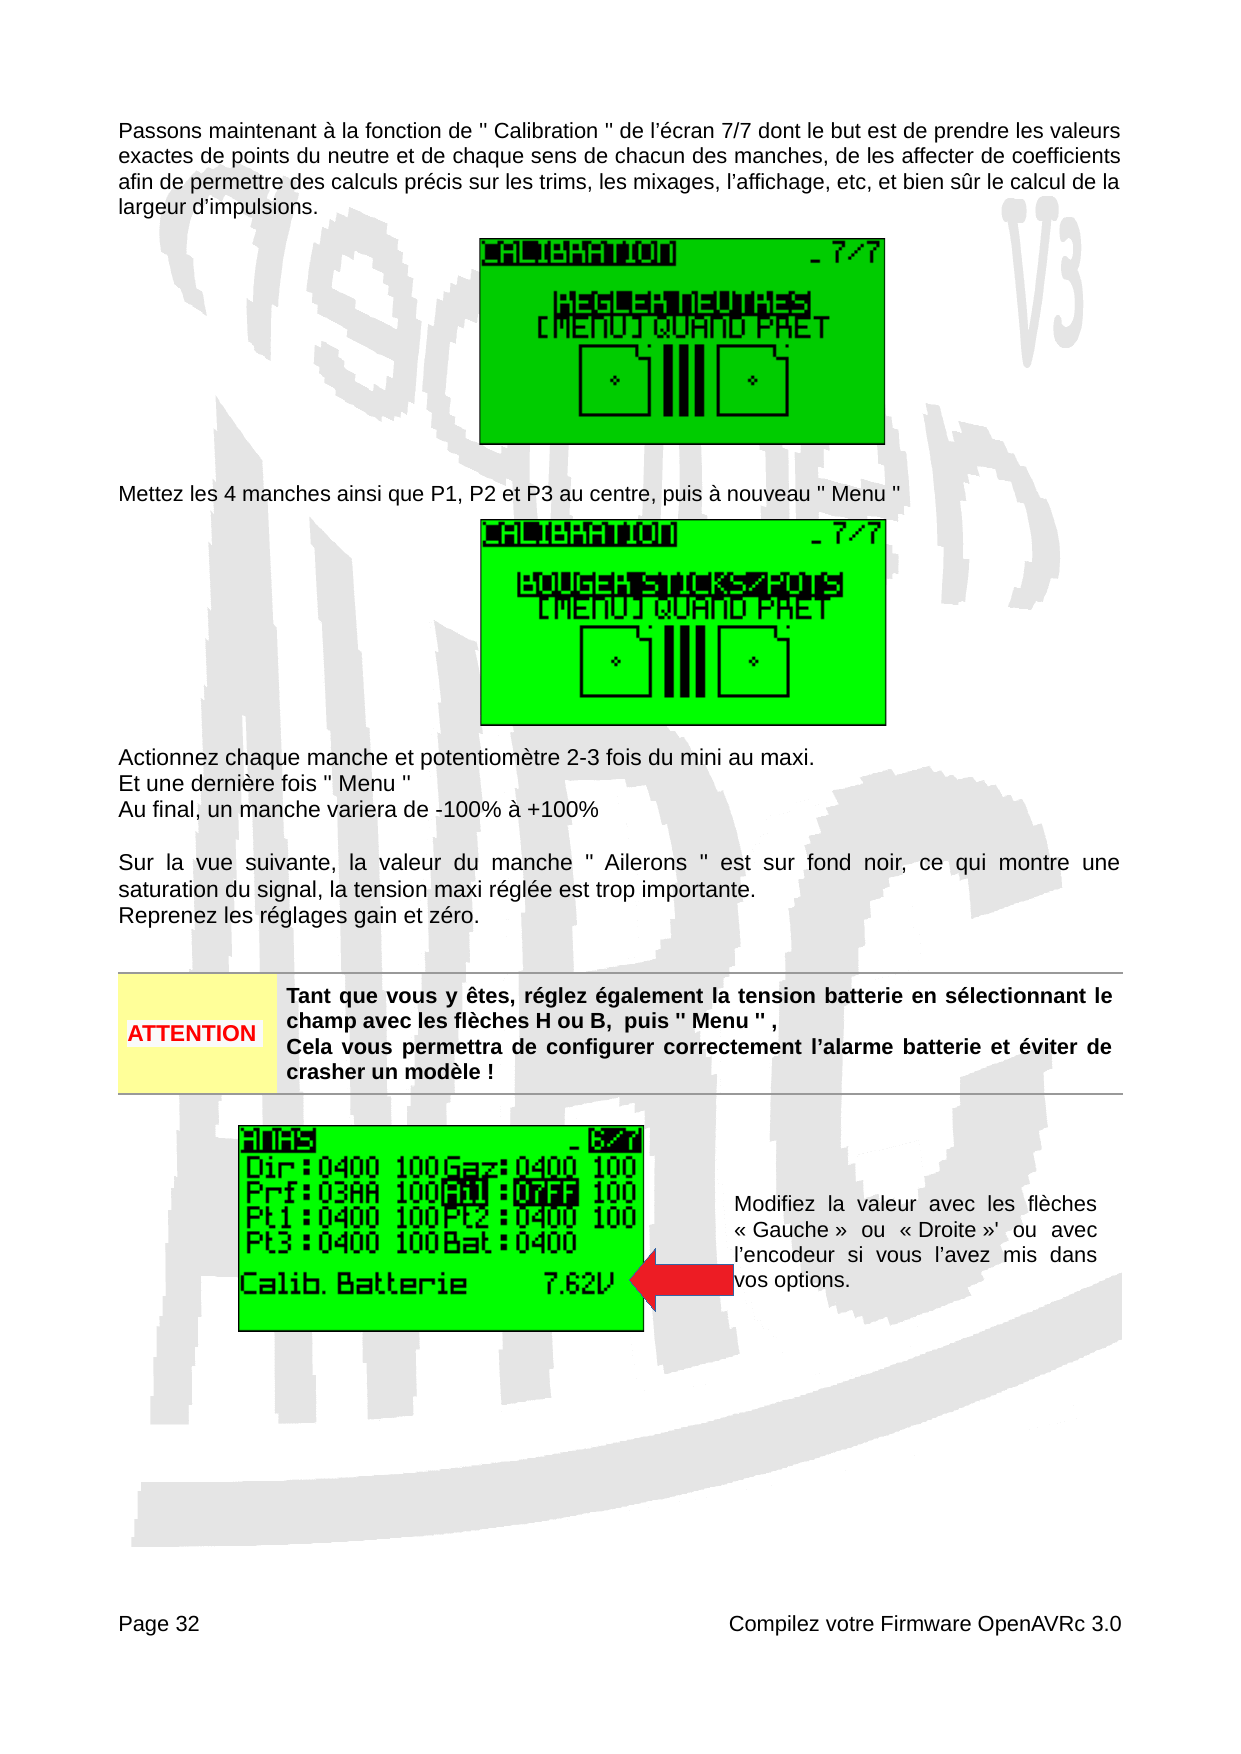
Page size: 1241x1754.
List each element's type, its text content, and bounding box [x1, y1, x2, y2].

text Au final, un manche variera de -100% à +100% [118, 796, 1122, 823]
table_header ATTENTION [118, 974, 277, 1093]
text Passons maintenant à la fonction de '' Calibration '' de l’écran 7/7 dont le but est de prendre les valeurs exactes de points du neutre et de chaque sens de chacun des manches, de les affecter de coefficients afin de permettre des calculs précis sur les trims, les mixages, l’affichage, etc, et bien sûr le calcul de la largeur d’impulsions. [118, 118, 1122, 219]
table_header Tant que vous y êtes, réglez également la tension batterie en sélectionnant le champ avec les flèches H ou B, puis '' Menu '' , Cela vous permettra de configurer correctement l’alarme batterie et éviter de crasher un modèle ! [278, 974, 1122, 1093]
text Reprenez les réglages gain et zéro. [118, 902, 1122, 928]
picture [479, 238, 886, 445]
text Sur la vue suivante, la valeur du manche '' Ailerons '' est sur fond noir, ce qui montre une saturation du signal, la tension maxi réglée est trop importante. [118, 849, 1122, 902]
text Modifiez la valeur avec les flèches « Gauche » ou « Droite »' ou avec l’encodeur si vous l’avez mis dans vos options. [734, 1191, 1097, 1292]
picture [238, 1125, 645, 1332]
text Mettez les 4 manches ainsi que P1, P2 et P3 au centre, puis à nouveau '' Menu '' [118, 481, 1122, 507]
text Actionnez chaque manche et potentiomètre 2-3 fois du mini au maxi. [118, 744, 1122, 770]
picture [480, 519, 887, 726]
text Et une dernière fois '' Menu '' [118, 770, 1122, 796]
